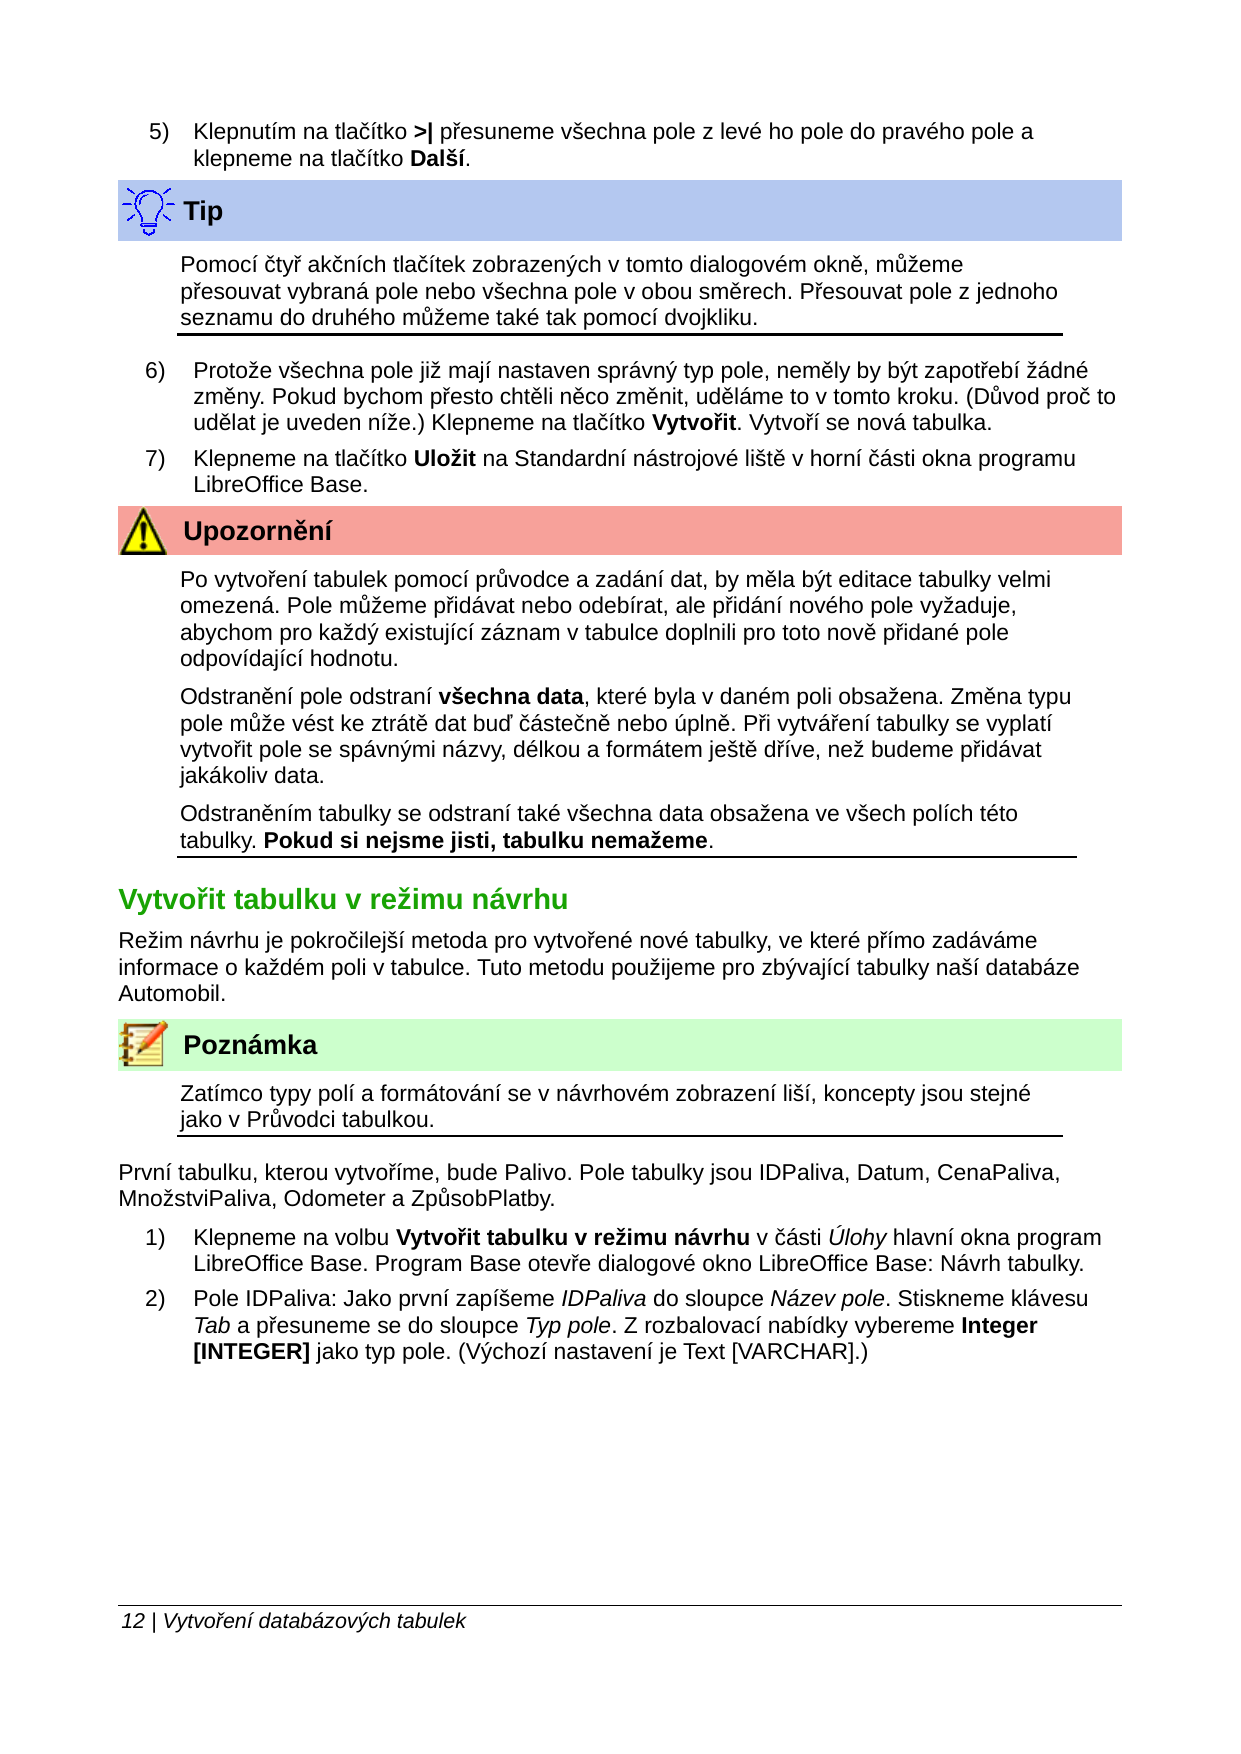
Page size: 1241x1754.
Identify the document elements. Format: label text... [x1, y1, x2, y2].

list Klepneme na volbu Vytvořit tabulku v režimu návrhu v části Úlohy hlavní okna program LibreOffice Base. Program Base otevře dialogové okno LibreOffice Base: Návrh tabulky. [165, 1224, 1122, 1276]
picture [119, 180, 179, 240]
text Zatímco typy polí a formátování se v návrhovém zobrazení liší, koncepty jsou stejné jako v Průvodci tabulkou. [177, 1077, 1063, 1135]
text Odstraněním tabulky se odstraní také všechna data obsažena ve všech polích této tabulky. Pokud si nejsme jisti, tabulku nemažeme. [177, 797, 1077, 856]
subtitle Poznámka [118, 1019, 1122, 1071]
text První tabulku, kterou vytvoříme, bude Palivo. Pole tabulky jsou IDPaliva, Datum, CenaPaliva, MnožstviPaliva, Odometer a ZpůsobPlatby. [118, 1158, 1122, 1211]
picture [119, 506, 167, 555]
text Režim návrhu je pokročilejší metoda pro vytvořené nové tabulky, ve které přímo zadáváme informace o každém poli v tabulce. Tuto metodu použijeme pro zbývající tabulky naší databáze Automobil. [118, 927, 1122, 1006]
text Pomocí čtyř akčních tlačítek zobrazených v tomto dialogovém okně, můžeme přesouvat vybraná pole nebo všechna pole v obou směrech. Přesouvat pole z jednoho seznamu do druhého můžeme také tak pomocí dvojkliku. [177, 248, 1063, 333]
list Klepnutím na tlačítko >| přesuneme všechna pole z levé ho pole do pravého pole a klepneme na tlačítko Další. [169, 118, 1122, 171]
list Protože všechna pole již mají nastaven správný typ pole, neměly by být zapotřebí žádné změny. Pokud bychom přesto chtěli něco změnit, uděláme to v tomto kroku. (Důvod proč to udělat je uveden níže.) Klepneme na tlačítko Vytvořit. Vytvoří se nová tabulka. [165, 357, 1122, 436]
subtitle Upozornění [167, 506, 1122, 555]
picture [119, 1019, 170, 1070]
subtitle Vytvořit tabulku v režimu návrhu [118, 882, 1122, 915]
list Pole IDPaliva: Jako první zapíšeme IDPaliva do sloupce Název pole. Stiskneme klávesu Tab a přesuneme se do sloupce Typ pole. Z rozbalovací nabídky vybereme Integer [INTEGER] jako typ pole. (Výchozí nastavení je Text [VARCHAR].) [165, 1285, 1122, 1364]
list Klepneme na tlačítko Uložit na Standardní nástrojové liště v horní části okna programu LibreOffice Base. [165, 444, 1122, 497]
text Po vytvoření tabulek pomocí průvodce a zadání dat, by měla být editace tabulky velmi omezená. Pole můžeme přidávat nebo odebírat, ale přidání nového pole vyžaduje, abychom pro každý existující záznam v tabulce doplnili pro toto nově přidané pole odpovídající hodnotu. [177, 563, 1077, 671]
text Odstranění pole odstraní všechna data, které byla v daném poli obsažena. Změna typu pole může vést ke ztrátě dat buď částečně nebo úplně. Při vytváření tabulky se vyplatí vytvořit pole se spávnými názvy, délkou a formátem ještě dříve, než budeme přidávat jakákoliv data. [177, 680, 1077, 788]
subtitle Tip [118, 180, 1122, 241]
